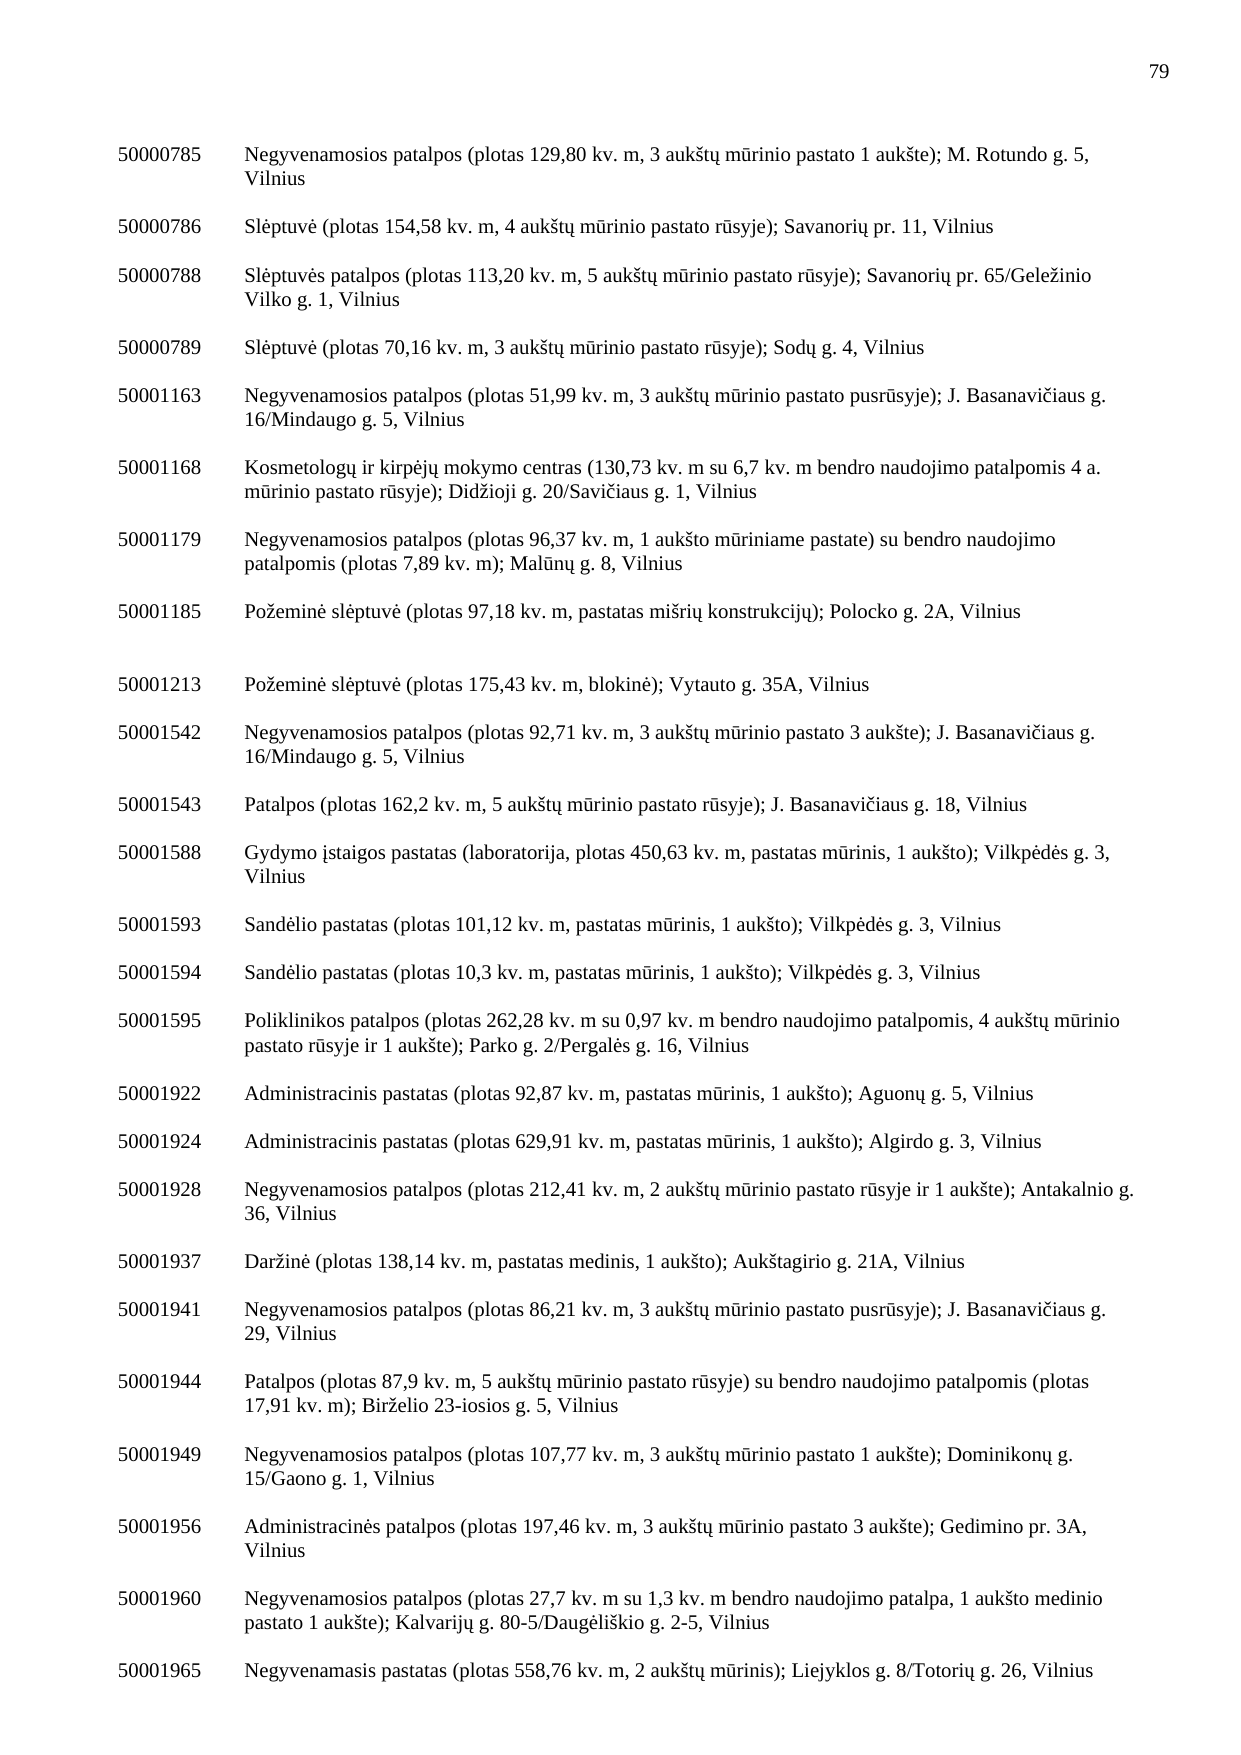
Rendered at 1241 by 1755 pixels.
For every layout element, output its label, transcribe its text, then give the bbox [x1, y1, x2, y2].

table_cell [101, 984, 1198, 1008]
table_cell [1148, 527, 1163, 575]
table_cell [1178, 1129, 1192, 1153]
table_cell [101, 936, 1198, 960]
table_cell [1193, 263, 1198, 311]
table_cell [1163, 1658, 1178, 1682]
table_cell [1163, 1442, 1178, 1490]
table_cell [1178, 142, 1192, 190]
table_cell [1163, 912, 1178, 936]
table_cell [1193, 1514, 1198, 1562]
table_cell [1148, 1297, 1163, 1345]
table_cell Negyvenamosios patalpos (plotas 51,99 kv. m, 3 aukštų mūrinio pastato pusrūsyje); J. Basanavičiaus g. 16/Mindaugo g. 5, Vilnius [233, 383, 1148, 431]
table_cell Negyvenamosios patalpos (plotas 96,37 kv. m, 1 aukšto mūriniame pastate) su bendro naudojimo patalpomis (plotas 7,89 kv. m); Malūnų g. 8, Vilnius [233, 527, 1148, 575]
table_cell [1198, 696, 1207, 720]
table_cell [1198, 118, 1207, 142]
table_cell [1207, 1249, 1240, 1273]
table_cell [1178, 1177, 1192, 1225]
table_cell [1163, 263, 1178, 311]
table_cell [1193, 599, 1198, 623]
table_cell [1163, 1297, 1178, 1345]
table_cell [1178, 455, 1192, 503]
table_cell Negyvenamosios patalpos (plotas 129,80 kv. m, 3 aukštų mūrinio pastato 1 aukšte); M. Rotundo g. 5, Vilnius [233, 142, 1163, 190]
table_cell [1163, 720, 1178, 768]
table_cell [1178, 383, 1192, 431]
table_cell [1207, 1418, 1240, 1442]
table_cell [1178, 912, 1192, 936]
table_cell Gydymo įstaigos pastatas (laboratorija, plotas 450,63 kv. m, pastatas mūrinis, 1 aukšto); Vilkpėdės g. 3, Vilnius [233, 840, 1148, 888]
table_cell [1148, 840, 1163, 888]
table_cell [1148, 1249, 1163, 1273]
table_cell 50001179 [101, 527, 233, 575]
table_cell [101, 118, 1198, 142]
table_cell [1193, 840, 1198, 888]
table_cell [1148, 1586, 1163, 1634]
table_cell Požeminė slėptuvė (plotas 97,18 kv. m, pastatas mišrių konstrukcijų); Polocko g. 2A, Vilnius [233, 599, 1148, 623]
table_cell [1207, 190, 1240, 214]
table_cell [1207, 118, 1240, 142]
table_cell 50000785 [101, 142, 233, 190]
table_cell [1198, 1177, 1207, 1225]
table_cell [1207, 239, 1240, 262]
table_cell [1178, 1369, 1192, 1417]
table_cell [1178, 960, 1192, 984]
table_cell [1148, 1129, 1163, 1153]
table_cell 50001924 [101, 1129, 233, 1153]
table_cell [1207, 912, 1240, 936]
table_cell [1207, 1105, 1240, 1129]
table_cell Kosmetologų ir kirpėjų mokymo centras (130,73 kv. m su 6,7 kv. m bendro naudojimo patalpomis 4 a. mūrinio pastato rūsyje); Didžioji g. 20/Savičiaus g. 1, Vilnius [233, 455, 1148, 503]
table_cell [101, 503, 1198, 527]
table_cell [1198, 1442, 1207, 1490]
table_cell Slėptuvės patalpos (plotas 113,20 kv. m, 5 aukštų mūrinio pastato rūsyje); Savanorių pr. 65/Geležinio Vilko g. 1, Vilnius [233, 263, 1148, 311]
table_cell [1207, 1562, 1240, 1586]
table_cell Negyvenamosios patalpos (plotas 107,77 kv. m, 3 aukštų mūrinio pastato 1 aukšte); Dominikonų g. 15/Gaono g. 1, Vilnius [233, 1442, 1148, 1490]
table_cell [1198, 624, 1207, 647]
table_cell [1198, 455, 1207, 503]
table_cell 50001944 [101, 1369, 233, 1417]
table_cell Negyvenamosios patalpos (plotas 212,41 kv. m, 2 aukštų mūrinio pastato rūsyje ir 1 aukšte); Antakalnio g. 36, Vilnius [233, 1177, 1148, 1225]
table_cell [1198, 888, 1207, 912]
table_cell [1207, 214, 1240, 238]
table_cell [1163, 1081, 1178, 1105]
table_cell [1198, 1586, 1207, 1634]
table_cell [1198, 599, 1207, 623]
table_cell [1198, 1345, 1207, 1369]
table_cell [1198, 648, 1207, 672]
table_cell [1207, 1009, 1240, 1057]
table_cell [1207, 599, 1240, 623]
table_cell [1163, 1177, 1178, 1225]
table_cell [1198, 1490, 1207, 1514]
table_cell [1178, 720, 1192, 768]
table_cell [1198, 335, 1207, 359]
table_cell [1198, 840, 1207, 888]
table_cell Slėptuvė (plotas 154,58 kv. m, 4 aukštų mūrinio pastato rūsyje); Savanorių pr. 11, Vilnius [233, 214, 1148, 238]
table_cell [1163, 142, 1178, 190]
table_cell 50001588 [101, 840, 233, 888]
table_cell Patalpos (plotas 162,2 kv. m, 5 aukštų mūrinio pastato rūsyje); J. Basanavičiaus g. 18, Vilnius [233, 792, 1148, 816]
table_cell [1178, 1297, 1192, 1345]
table_cell [1207, 768, 1240, 792]
table_cell [1148, 960, 1163, 984]
table_cell [1163, 840, 1178, 888]
table_cell [1178, 672, 1192, 696]
table_cell [1207, 1273, 1240, 1297]
table_cell [1198, 239, 1207, 262]
table_cell [1178, 263, 1192, 311]
table_cell [1207, 792, 1240, 816]
table_cell [1207, 720, 1240, 768]
table_cell [101, 431, 1198, 455]
table_cell Negyvenamosios patalpos (plotas 92,71 kv. m, 3 aukštų mūrinio pastato 3 aukšte); J. Basanavičiaus g. 16/Mindaugo g. 5, Vilnius [233, 720, 1148, 768]
table_cell [1207, 1081, 1240, 1105]
table_cell [1198, 1273, 1207, 1297]
table_cell [1193, 1369, 1198, 1417]
table_cell [1198, 1514, 1207, 1562]
table_cell [1178, 1658, 1192, 1682]
table_cell [101, 1153, 1198, 1177]
table_cell [1193, 1177, 1198, 1225]
table_cell [101, 1105, 1198, 1129]
table_cell [101, 1225, 1198, 1249]
table_cell [101, 1273, 1198, 1297]
table_cell Administracinis pastatas (plotas 92,87 kv. m, pastatas mūrinis, 1 aukšto); Aguonų g. 5, Vilnius [233, 1081, 1148, 1105]
table_cell [1207, 984, 1240, 1008]
table_cell [1207, 1057, 1240, 1081]
table_cell [1207, 575, 1240, 599]
table_cell [101, 575, 1198, 599]
table_cell [1207, 1345, 1240, 1369]
table_cell [1178, 1586, 1192, 1634]
table_cell [1198, 984, 1207, 1008]
table_cell [1198, 1225, 1207, 1249]
table_cell [1193, 1129, 1198, 1153]
table_cell [1193, 383, 1198, 431]
table_cell [1198, 1129, 1207, 1153]
table_cell [1198, 1249, 1207, 1273]
table_cell [1148, 335, 1163, 359]
table_cell [1178, 1514, 1192, 1562]
table_cell [1178, 792, 1192, 816]
table_cell [1148, 792, 1163, 816]
table_cell [1178, 840, 1192, 888]
table_cell Negyvenamosios patalpos (plotas 27,7 kv. m su 1,3 kv. m bendro naudojimo patalpa, 1 aukšto medinio pastato 1 aukšte); Kalvarijų g. 80-5/Daugėliškio g. 2-5, Vilnius [233, 1586, 1148, 1634]
table_cell [1148, 599, 1163, 623]
table_cell [1207, 1634, 1240, 1658]
table_cell [1148, 455, 1163, 503]
table_cell [1178, 1081, 1192, 1105]
table_cell [1148, 383, 1163, 431]
table_cell [1163, 383, 1178, 431]
table_cell [1198, 527, 1207, 575]
table_cell [1198, 1562, 1207, 1586]
table_cell [1207, 1225, 1240, 1249]
table_cell [1198, 214, 1207, 238]
table_cell [1163, 1009, 1178, 1057]
table_cell [1148, 1658, 1163, 1682]
table_cell [1163, 455, 1178, 503]
table_cell 50001956 [101, 1514, 233, 1562]
table_cell [101, 1562, 1198, 1586]
table_cell [1148, 672, 1163, 696]
table_cell [1207, 1490, 1240, 1514]
table_cell [1193, 912, 1198, 936]
table_cell [1148, 263, 1163, 311]
table_cell [1193, 672, 1198, 696]
table_cell [1207, 1442, 1240, 1490]
table_cell [1148, 1009, 1163, 1057]
table_cell [1148, 912, 1163, 936]
table_cell [1198, 431, 1207, 455]
table_cell [1198, 960, 1207, 984]
table_cell [1207, 1129, 1240, 1153]
table_cell 50001594 [101, 960, 233, 984]
table_cell 50001163 [101, 383, 233, 431]
table_cell [1207, 263, 1240, 311]
table_cell Negyvenamosios patalpos (plotas 86,21 kv. m, 3 aukštų mūrinio pastato pusrūsyje); J. Basanavičiaus g. 29, Vilnius [233, 1297, 1148, 1345]
table_cell [1207, 1514, 1240, 1562]
table_cell [1207, 383, 1240, 431]
table_cell [1163, 672, 1178, 696]
table_cell [1148, 214, 1163, 238]
table_cell [101, 888, 1198, 912]
table_cell 50001543 [101, 792, 233, 816]
table_cell [1207, 335, 1240, 359]
table_cell 50001937 [101, 1249, 233, 1273]
table_cell 50001941 [101, 1297, 233, 1345]
table_cell [1163, 960, 1178, 984]
table_cell [1193, 1249, 1198, 1273]
table_cell 50000788 [101, 263, 233, 311]
table_cell [1178, 1009, 1192, 1057]
table_cell [1198, 1081, 1207, 1105]
table_cell [1163, 214, 1178, 238]
table_cell [101, 359, 1198, 383]
table_cell [101, 696, 1198, 720]
table_cell [1198, 383, 1207, 431]
table_cell Administracinis pastatas (plotas 629,91 kv. m, pastatas mūrinis, 1 aukšto); Algirdo g. 3, Vilnius [233, 1129, 1148, 1153]
table_cell 50001213 [101, 672, 233, 696]
table_cell [101, 648, 1198, 672]
table_cell [1193, 1442, 1198, 1490]
table_cell [1207, 311, 1240, 335]
table_cell [1207, 696, 1240, 720]
table_cell [1207, 840, 1240, 888]
table_cell Sandėlio pastatas (plotas 101,12 kv. m, pastatas mūrinis, 1 aukšto); Vilkpėdės g. 3, Vilnius [233, 912, 1148, 936]
table_cell [1198, 912, 1207, 936]
table_cell [1207, 1297, 1240, 1345]
table_cell [1193, 142, 1198, 190]
table_cell [1198, 575, 1207, 599]
table_cell [1193, 960, 1198, 984]
table_cell [1198, 672, 1207, 696]
table_cell Negyvenamasis pastatas (plotas 558,76 kv. m, 2 aukštų mūrinis); Liejyklos g. 8/Totorių g. 26, Vilnius [233, 1658, 1148, 1682]
table_cell [1163, 1369, 1178, 1417]
table_cell [1178, 527, 1192, 575]
table_cell [1178, 214, 1192, 238]
table_cell [101, 190, 1198, 214]
table_cell [1198, 1658, 1207, 1682]
table_cell [1207, 503, 1240, 527]
table_cell [1193, 1009, 1198, 1057]
table_cell [1193, 1297, 1198, 1345]
table_cell [1178, 599, 1192, 623]
table_cell [1207, 431, 1240, 455]
table_cell [1163, 792, 1178, 816]
table_cell [1163, 1586, 1178, 1634]
table_cell [1198, 1634, 1207, 1658]
table_cell [1193, 335, 1198, 359]
table_cell [101, 239, 1198, 262]
table_cell [1198, 792, 1207, 816]
table_cell 50001965 [101, 1658, 233, 1682]
table_cell [1198, 1418, 1207, 1442]
table_cell 50001593 [101, 912, 233, 936]
table_cell Poliklinikos patalpos (plotas 262,28 kv. m su 0,97 kv. m bendro naudojimo patalpomis, 4 aukštų mūrinio pastato rūsyje ir 1 aukšte); Parko g. 2/Pergalės g. 16, Vilnius [233, 1009, 1148, 1057]
table_cell [1178, 335, 1192, 359]
table_cell [101, 1418, 1198, 1442]
table_cell Požeminė slėptuvė (plotas 175,43 kv. m, blokinė); Vytauto g. 35A, Vilnius [233, 672, 1148, 696]
table_cell [1198, 1105, 1207, 1129]
table_cell [1207, 527, 1240, 575]
table_cell Patalpos (plotas 87,9 kv. m, 5 aukštų mūrinio pastato rūsyje) su bendro naudojimo patalpomis (plotas 17,91 kv. m); Birželio 23-iosios g. 5, Vilnius [233, 1369, 1148, 1417]
table_cell Administracinės patalpos (plotas 197,46 kv. m, 3 aukštų mūrinio pastato 3 aukšte); Gedimino pr. 3A, Vilnius [233, 1514, 1148, 1562]
table_cell [1198, 311, 1207, 335]
table_cell [1198, 503, 1207, 527]
table_cell [1198, 720, 1207, 768]
table_cell [1198, 768, 1207, 792]
table_cell [1198, 1009, 1207, 1057]
table_cell [1207, 1369, 1240, 1417]
table_cell [1163, 335, 1178, 359]
table_cell [1163, 527, 1178, 575]
table_cell [1148, 1369, 1163, 1417]
table_cell [1163, 1129, 1178, 1153]
table_cell [1207, 1153, 1240, 1177]
table_cell [1193, 792, 1198, 816]
table_cell 50001960 [101, 1586, 233, 1634]
table_cell [1193, 720, 1198, 768]
table_cell [101, 311, 1198, 335]
table_cell [1207, 142, 1240, 190]
table_cell [101, 768, 1198, 792]
table_cell [1207, 888, 1240, 912]
table_cell 50001949 [101, 1442, 233, 1490]
table_cell [101, 1634, 1198, 1658]
table_cell [1198, 190, 1207, 214]
table_cell [1207, 455, 1240, 503]
table_cell [1148, 1514, 1163, 1562]
table_cell [101, 1490, 1198, 1514]
table_cell 50001542 [101, 720, 233, 768]
table_cell Daržinė (plotas 138,14 kv. m, pastatas medinis, 1 aukšto); Aukštagirio g. 21A, Vilnius [233, 1249, 1148, 1273]
table_cell [1198, 263, 1207, 311]
table_cell 50001168 [101, 455, 233, 503]
table_cell [1148, 1177, 1163, 1225]
table_cell 50001928 [101, 1177, 233, 1225]
table_cell [1207, 936, 1240, 960]
table_cell 50000786 [101, 214, 233, 238]
table_cell [101, 1057, 1198, 1081]
table_cell [1207, 624, 1240, 647]
table_cell Slėptuvė (plotas 70,16 kv. m, 3 aukštų mūrinio pastato rūsyje); Sodų g. 4, Vilnius [233, 335, 1148, 359]
table_cell [1198, 936, 1207, 960]
table_cell [1193, 1081, 1198, 1105]
table_cell [1178, 1442, 1192, 1490]
table_cell [1198, 816, 1207, 840]
table_cell Sandėlio pastatas (plotas 10,3 kv. m, pastatas mūrinis, 1 aukšto); Vilkpėdės g. 3, Vilnius [233, 960, 1148, 984]
table_cell [1163, 1514, 1178, 1562]
table_cell [1163, 599, 1178, 623]
table_cell [1198, 142, 1207, 190]
table_cell [1198, 1297, 1207, 1345]
table_cell [1148, 1081, 1163, 1105]
table_cell [1198, 1153, 1207, 1177]
table_cell [1148, 720, 1163, 768]
table_cell [101, 816, 1198, 840]
table_cell [101, 624, 1198, 647]
table_cell [1193, 214, 1198, 238]
table_cell [1198, 1369, 1207, 1417]
table_cell [1193, 1586, 1198, 1634]
table_cell [101, 1345, 1198, 1369]
table_cell [1207, 672, 1240, 696]
table_cell [1207, 359, 1240, 383]
table_cell [1207, 816, 1240, 840]
table_cell 50000789 [101, 335, 233, 359]
table_cell [1148, 1442, 1163, 1490]
table_cell [1207, 1658, 1240, 1682]
table_cell [1193, 1658, 1198, 1682]
table_cell [1207, 1586, 1240, 1634]
table_cell [1178, 1249, 1192, 1273]
table_cell [1207, 960, 1240, 984]
table_cell [1207, 648, 1240, 672]
table_cell [1193, 455, 1198, 503]
table_cell [1198, 1057, 1207, 1081]
table_cell [1207, 1177, 1240, 1225]
table_cell 50001922 [101, 1081, 233, 1105]
table_cell [1163, 1249, 1178, 1273]
table_cell 50001595 [101, 1009, 233, 1057]
table_cell [1193, 527, 1198, 575]
table_cell 50001185 [101, 599, 233, 623]
table_cell [1198, 359, 1207, 383]
